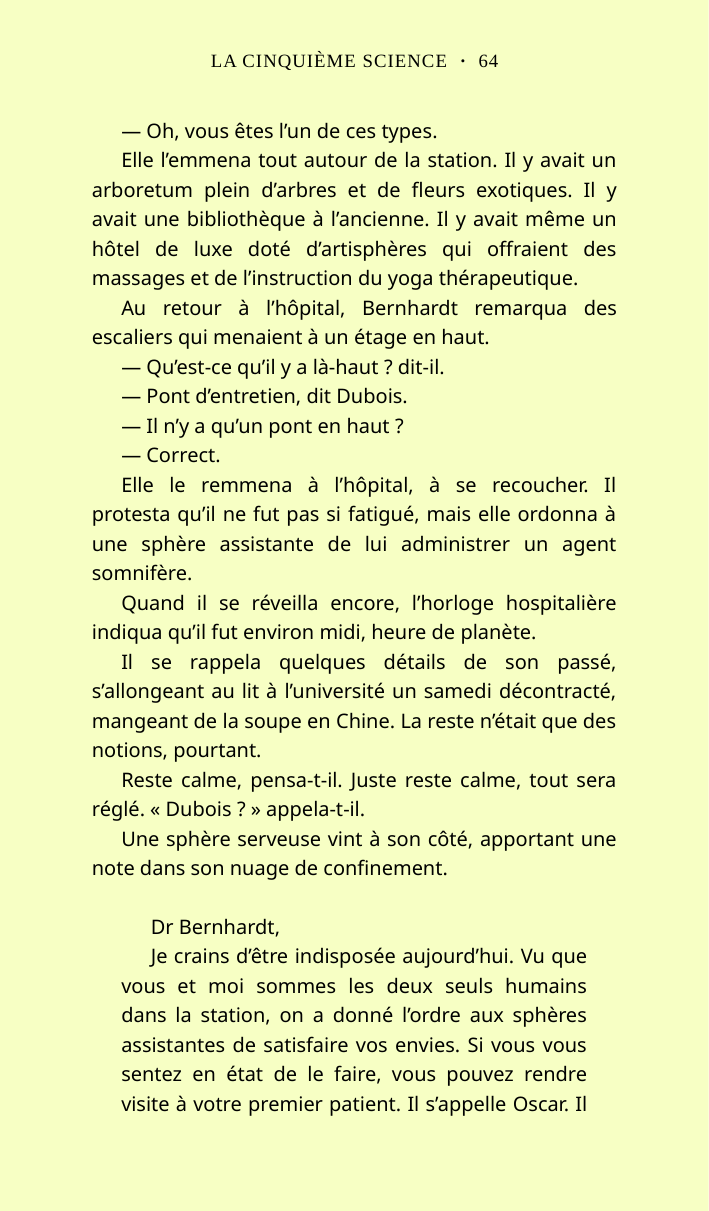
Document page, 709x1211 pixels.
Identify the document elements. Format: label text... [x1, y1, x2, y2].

text Elle le remmena à l’hôpital, à se recoucher. Il protesta qu’il ne fut pas si fatigué, mais elle ordonna à une sphère assistante de lui administrer un agent somnifère. [92, 469, 617, 587]
text Reste calme, pensa-t-il. Juste reste calme, tout sera réglé. « Dubois ? » appela-t-il. [92, 763, 617, 822]
text Dr Bernhardt, [121, 911, 588, 940]
text Elle l’emmena tout autour de la station. Il y avait un arboretum plein d’arbres et de fleurs exotiques. Il y avait une bibliothèque à l’ancienne. Il y avait même un hôtel de luxe doté d’artisphères qui offraient des massages et de l’instruction du yoga thérapeutique. [92, 144, 617, 292]
text Je crains d’être indisposée aujourd’hui. Vu que vous et moi sommes les deux seuls humains dans la station, on a donné l’ordre aux sphères assistantes de satisfaire vos envies. Si vous vous sentez en état de le faire, vous pouvez rendre visite à votre premier patient. Il s’appelle Oscar. Il [121, 940, 588, 1117]
text — Correct. [92, 439, 617, 469]
text — Pont d’entretien, dit Dubois. [92, 380, 617, 410]
text — Qu’est-ce qu’il y a là-haut ? dit-il. [92, 351, 617, 380]
text — Il n’y a qu’un pont en haut ? [92, 410, 617, 439]
text Une sphère serveuse vint à son côté, apportant une note dans son nuage de confinement. [92, 822, 617, 881]
text Quand il se réveilla encore, l’horloge hospitalière indiqua qu’il fut environ midi, heure de planète. [92, 587, 617, 646]
text Au retour à l’hôpital, Bernhardt remarqua des escaliers qui menaient à un étage en haut. [92, 292, 617, 351]
text — Oh, vous êtes l’un de ces types. [92, 115, 617, 144]
text Il se rappela quelques détails de son passé, s’allongeant au lit à l’université un samedi décontracté, mangeant de la soupe en Chine. La reste n’était que des notions, pourtant. [92, 646, 617, 763]
